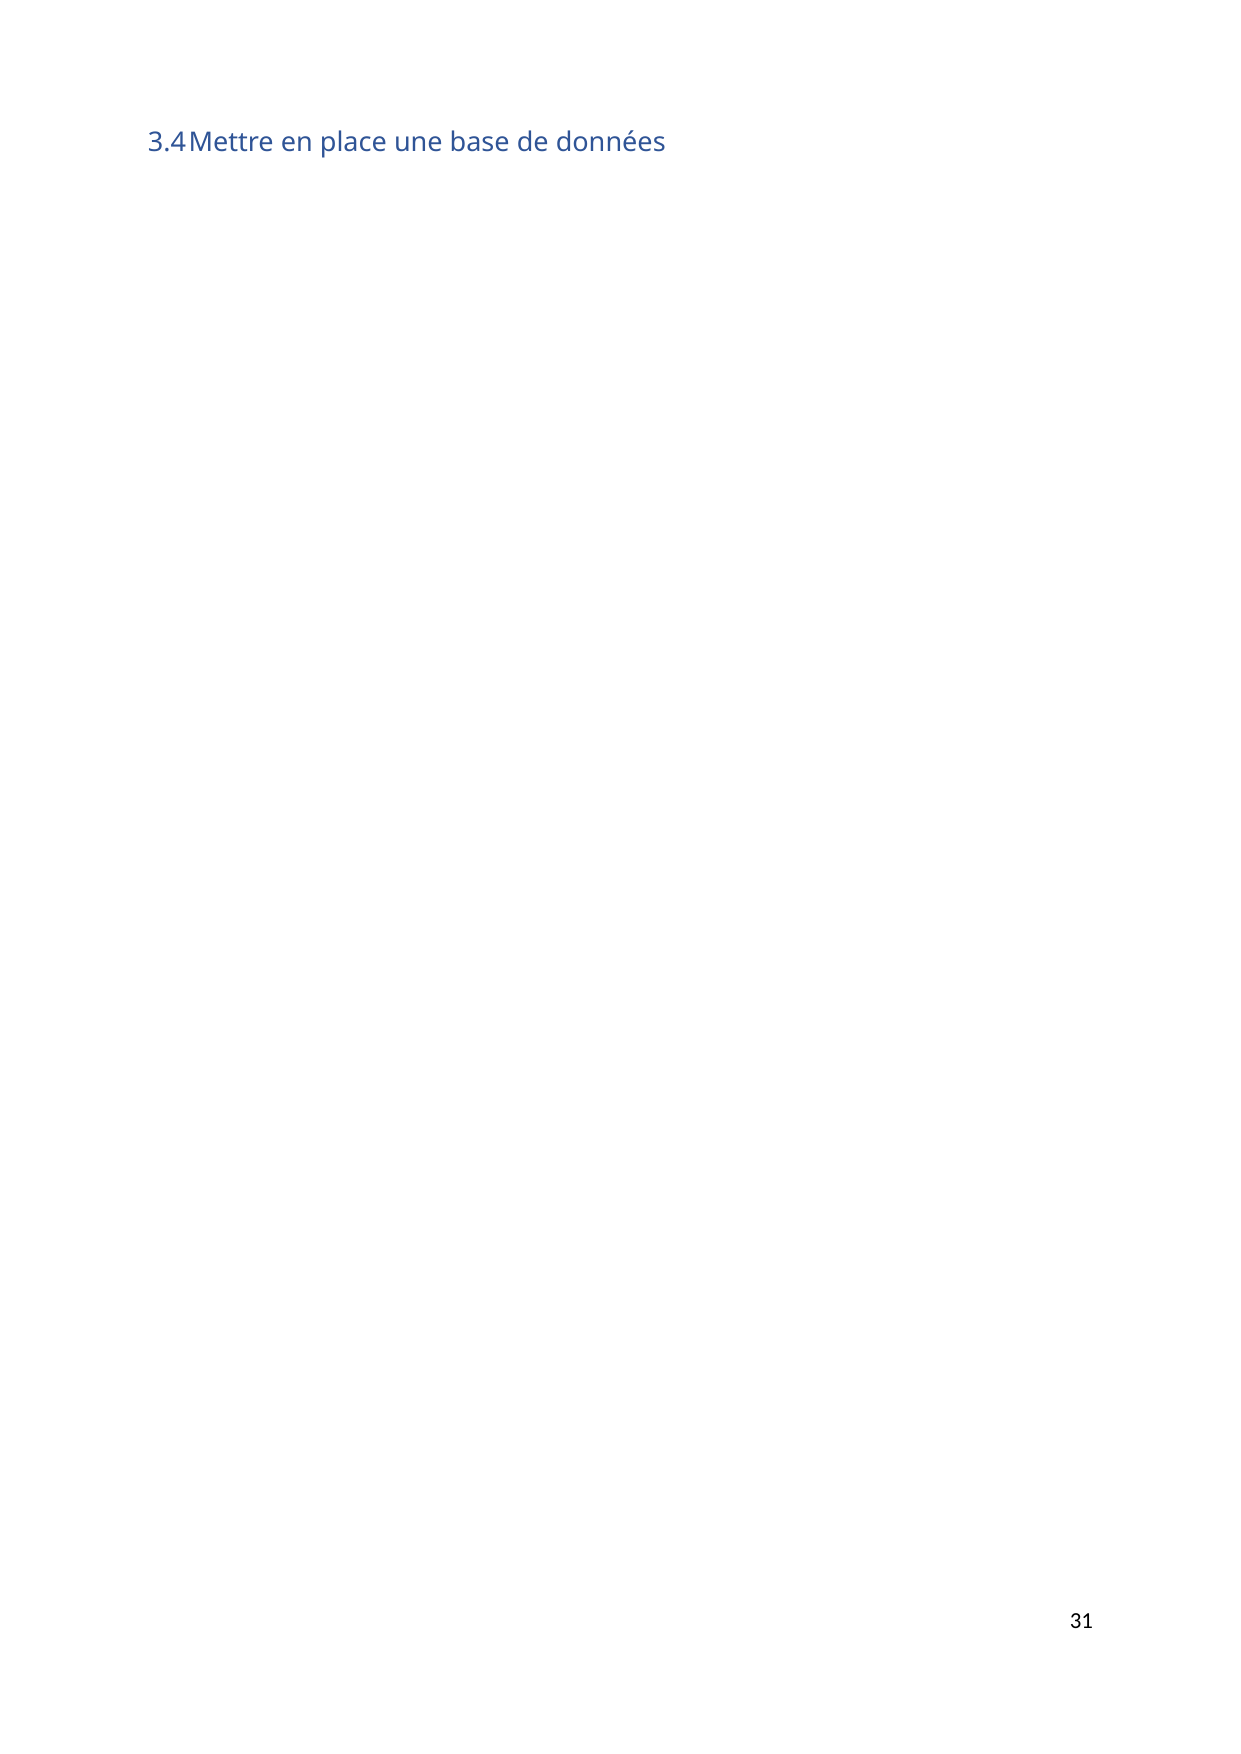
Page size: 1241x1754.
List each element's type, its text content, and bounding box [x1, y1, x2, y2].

list Mettre en place une base de données [148, 123, 1093, 159]
